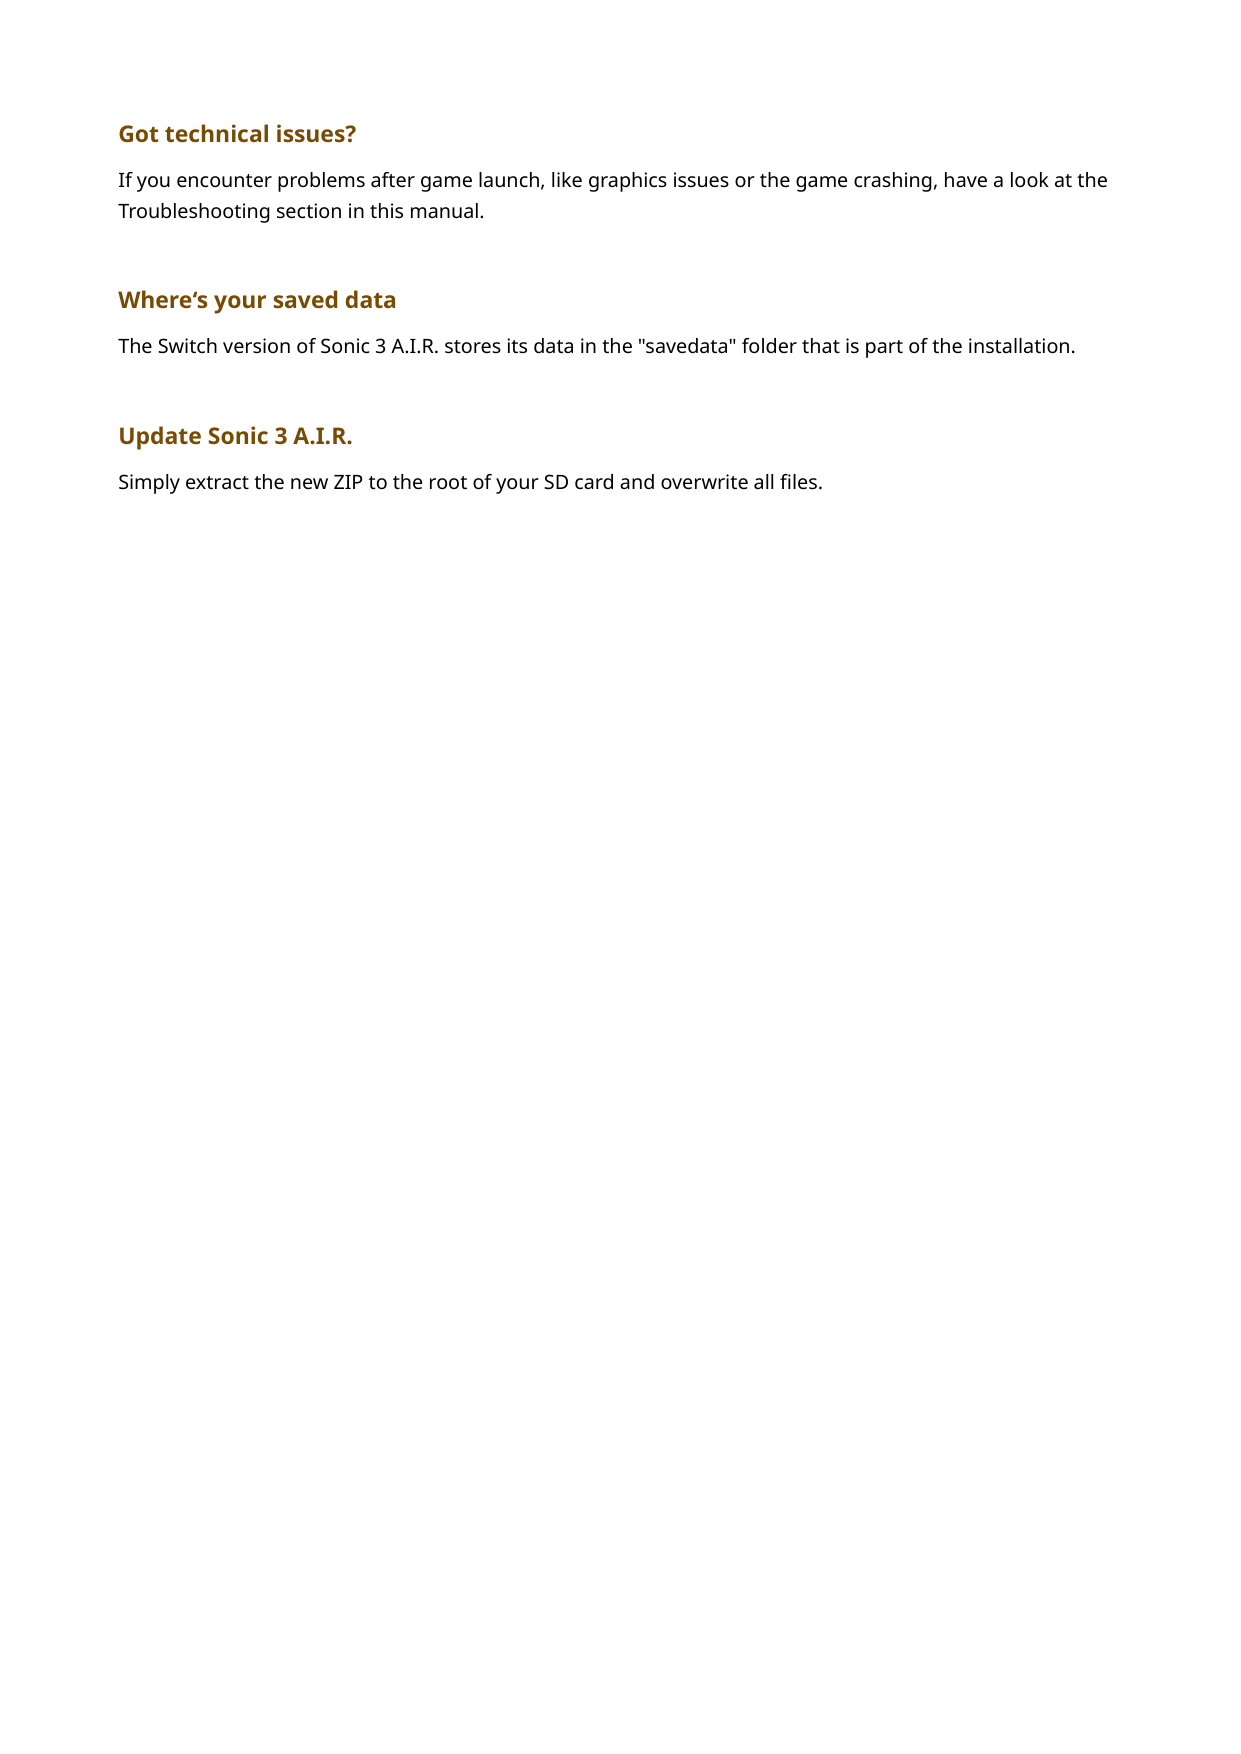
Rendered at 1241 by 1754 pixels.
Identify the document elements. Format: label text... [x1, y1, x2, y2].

text Simply extract the new ZIP to the root of your SD card and overwrite all files. [118, 468, 1122, 495]
text If you encounter problems after game launch, like graphics issues or the game crashing, have a look at the Troubleshooting section in this manual. [118, 167, 1122, 224]
subtitle Got technical issues? [118, 118, 1122, 149]
text The Switch version of Sonic 3 A.I.R. stores its data in the "savedata" folder that is part of the installation. [118, 333, 1122, 360]
subtitle Update Sonic 3 A.I.R. [118, 420, 1122, 451]
subtitle Where‘s your saved data [118, 284, 1122, 316]
